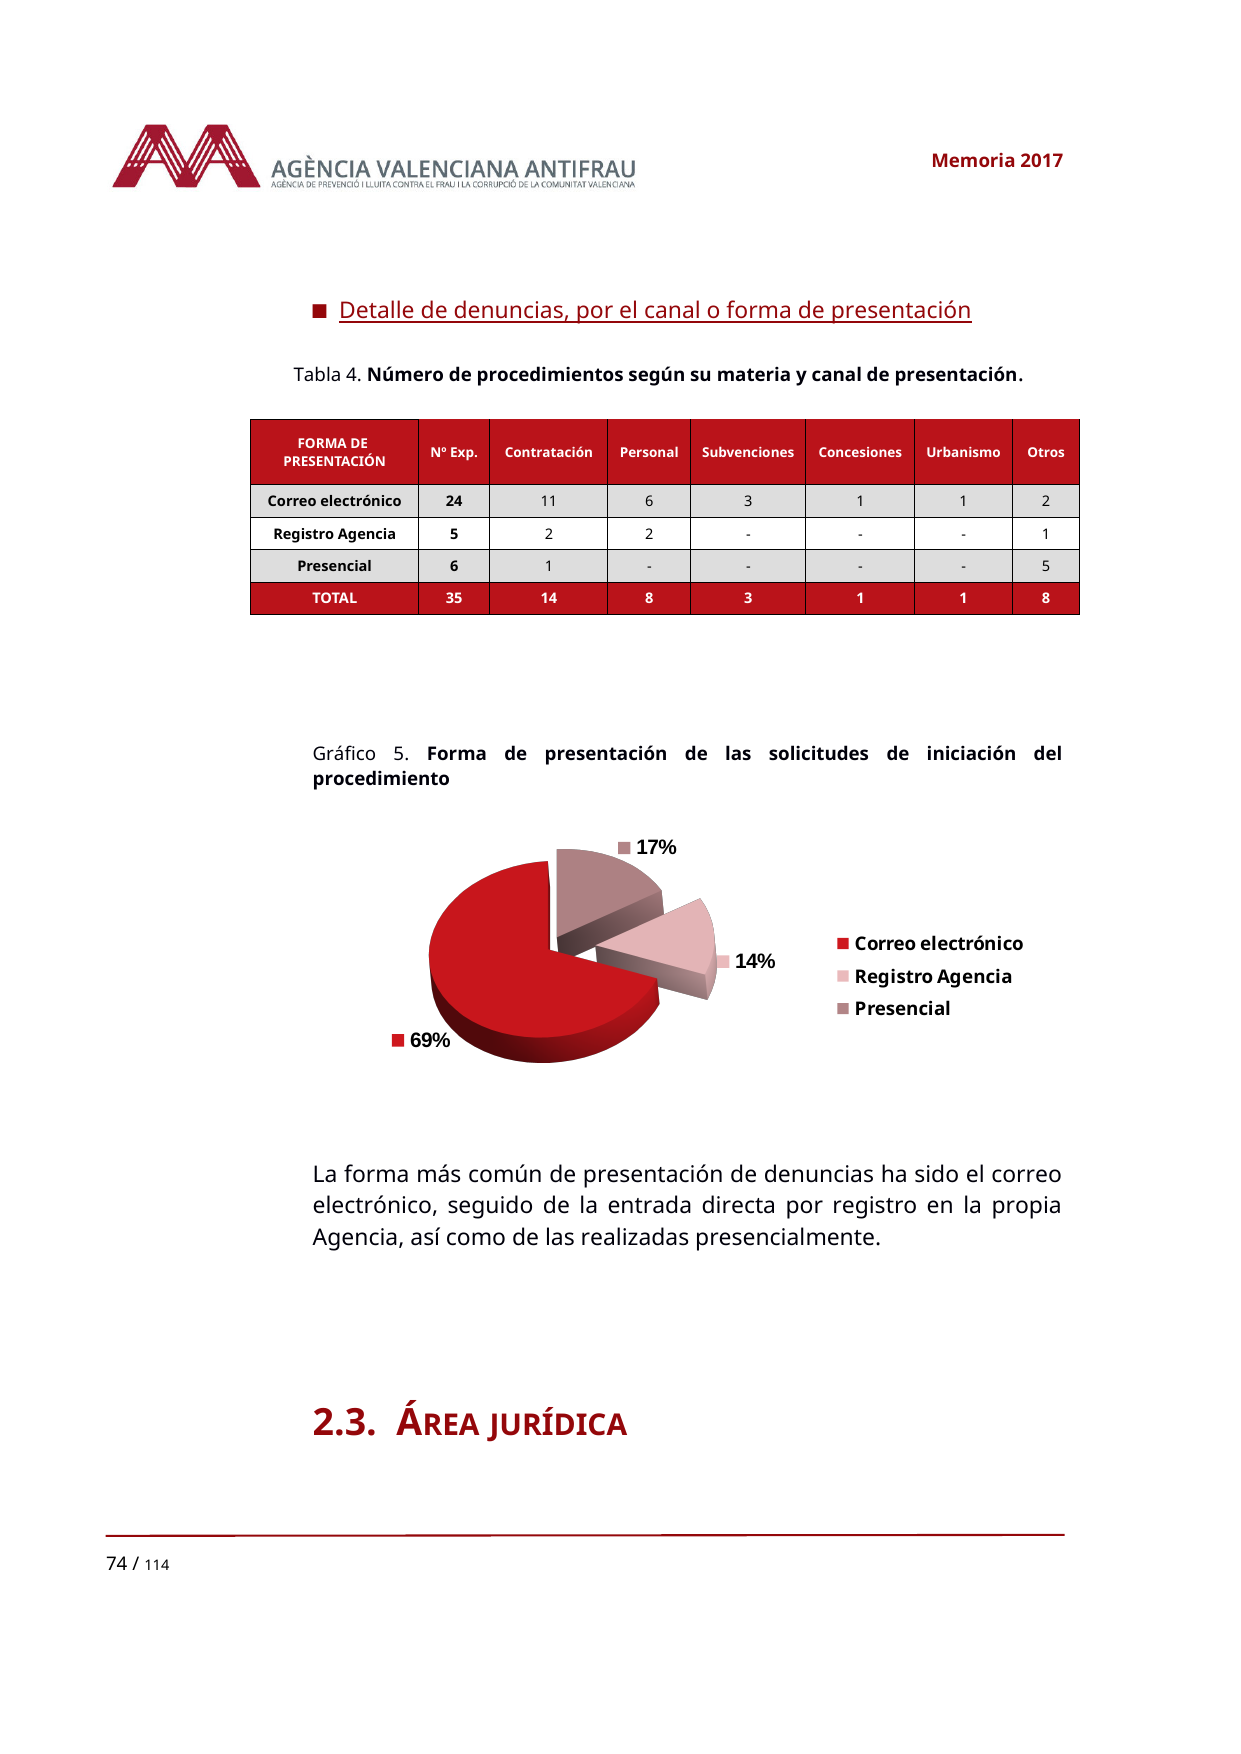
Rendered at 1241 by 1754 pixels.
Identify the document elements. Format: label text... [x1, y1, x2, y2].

table_cell 35 [419, 583, 489, 614]
text Gráfico 5. Forma de presentación de las solicitudes de iniciación del procedimiento [312, 740, 1063, 791]
table_cell TOTAL [251, 583, 418, 614]
table_cell 8 [1013, 583, 1079, 614]
text 2.3. Área jurídica [312, 1396, 1063, 1447]
table_cell 5 [1013, 550, 1079, 582]
table_cell 14 [490, 583, 607, 614]
table_cell - [806, 518, 914, 549]
table_cell - [806, 550, 914, 582]
table_header Contratación [490, 419, 607, 484]
table_cell Correo electrónico [251, 485, 418, 517]
table_cell - [691, 518, 805, 549]
table_cell 2 [490, 518, 607, 549]
table_cell 1 [806, 485, 914, 517]
table_header Urbanismo [915, 419, 1012, 484]
table_cell 3 [691, 583, 805, 614]
table_cell 6 [608, 485, 690, 517]
list Tabla 4. Número de procedimientos según su materia y canal de presentación. [256, 357, 1063, 388]
table_cell - [915, 550, 1012, 582]
table_cell 24 [419, 485, 489, 517]
table_header Otros [1013, 419, 1079, 484]
table_cell 1 [490, 550, 607, 582]
table_cell 2 [1013, 485, 1079, 517]
list Detalle de denuncias, por el canal o forma de presentación [312, 294, 1063, 326]
table_header Nº Exp. [419, 419, 489, 484]
table_cell - [691, 550, 805, 582]
table_cell 1 [915, 583, 1012, 614]
table_cell 8 [608, 583, 690, 614]
table_cell 5 [419, 518, 489, 549]
table_cell 11 [490, 485, 607, 517]
table_header FORMA DE PRESENTACIÓN [251, 420, 418, 484]
table_cell 6 [419, 550, 489, 582]
table_cell - [608, 550, 690, 582]
table_cell 1 [806, 583, 914, 614]
table_cell - [915, 518, 1012, 549]
picture [107, 112, 639, 197]
table_header Personal [608, 419, 690, 484]
text La forma más común de presentación de denuncias ha sido el correo electrónico, seguido de la entrada directa por registro en la propia Agencia, así como de las realizadas presencialmente. [312, 1158, 1063, 1252]
table_header Subvenciones [691, 419, 805, 484]
table_cell 1 [915, 485, 1012, 517]
table_header Concesiones [806, 419, 914, 484]
table_cell 2 [608, 518, 690, 549]
table_cell 3 [691, 485, 805, 517]
table_cell Registro Agencia [251, 518, 418, 549]
table_cell 1 [1013, 518, 1079, 549]
table_cell Presencial [251, 550, 418, 582]
